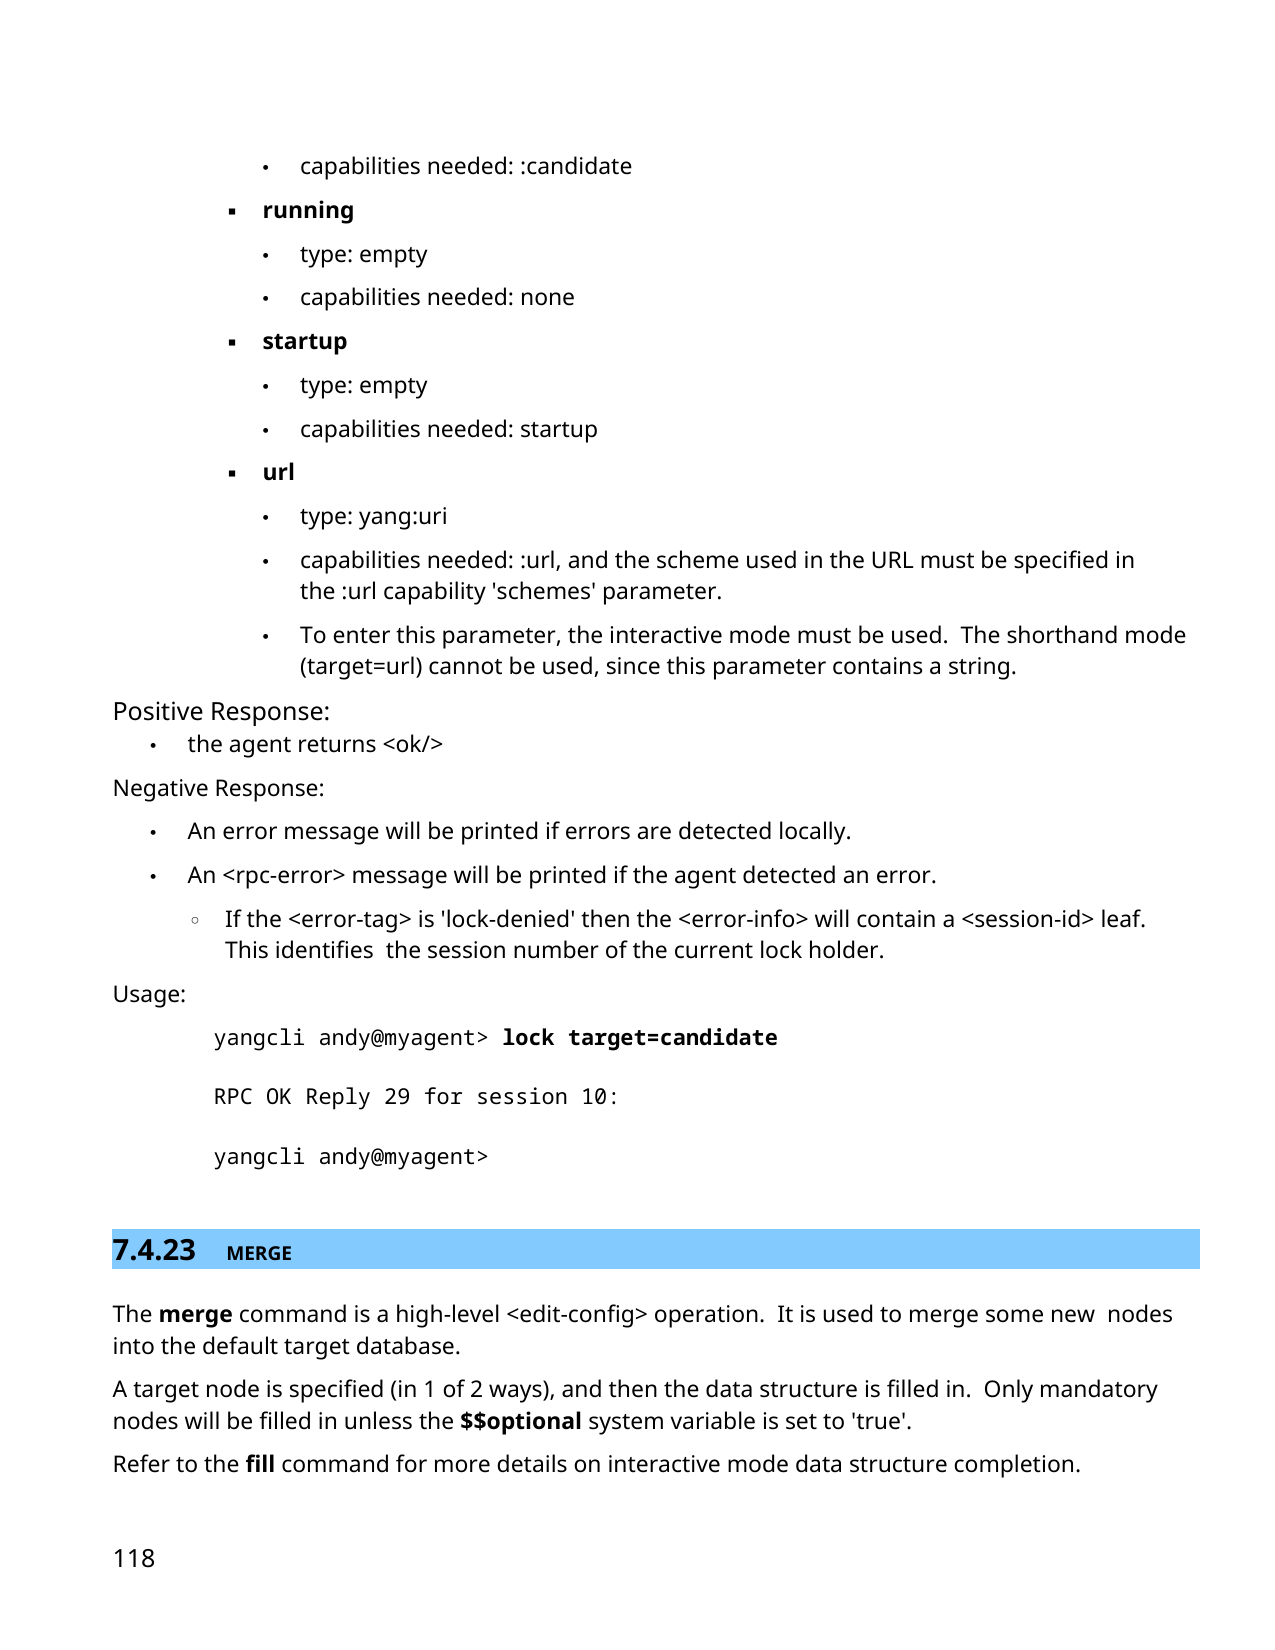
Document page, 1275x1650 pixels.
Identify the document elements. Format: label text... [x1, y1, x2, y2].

list To enter this parameter, the interactive mode must be used. The shorthand mode (target=url) cannot be used, since this parameter contains a string. [262, 619, 1200, 681]
subtitle merge [112, 1229, 1200, 1269]
list startup [225, 325, 1200, 356]
list capabilities needed: :url, and the scheme used in the URL must be specified in the :url capability 'schemes' parameter. [262, 544, 1200, 606]
list the agent returns <ok/> [150, 728, 1200, 759]
text Refer to the fill command for more details on interactive mode data structure completion. [112, 1448, 1200, 1479]
list running [225, 194, 1200, 225]
text The merge command is a high-level <edit-config> operation. It is used to merge some new nodes into the default target database. [112, 1298, 1200, 1361]
text Negative Response: [112, 772, 1200, 803]
list url [225, 456, 1200, 487]
text A target node is specified (in 1 of 2 ways), and then the data structure is filled in. Only mandatory nodes will be filled in unless the $$optional system variable is set to 'true'. [112, 1373, 1200, 1436]
list type: empty [262, 369, 1200, 400]
text yangcli andy@myagent> lock target=candidate RPC OK Reply 29 for session 10: yangcli andy@myagent> [139, 1022, 1200, 1200]
list capabilities needed: :candidate [262, 150, 1200, 181]
list capabilities needed: startup [262, 412, 1200, 444]
text Usage: [112, 978, 1200, 1009]
list If the <error-tag> is 'lock-denied' then the <error-info> will contain a <session-id> leaf. This identifies the session number of the current lock holder. [187, 903, 1200, 965]
text Positive Response: [112, 694, 1200, 728]
list An <rpc-error> message will be printed if the agent detected an error. [150, 859, 1200, 890]
list type: empty [262, 237, 1200, 269]
list type: yang:uri [262, 500, 1200, 531]
list capabilities needed: none [262, 281, 1200, 312]
list An error message will be printed if errors are detected locally. [150, 815, 1200, 847]
